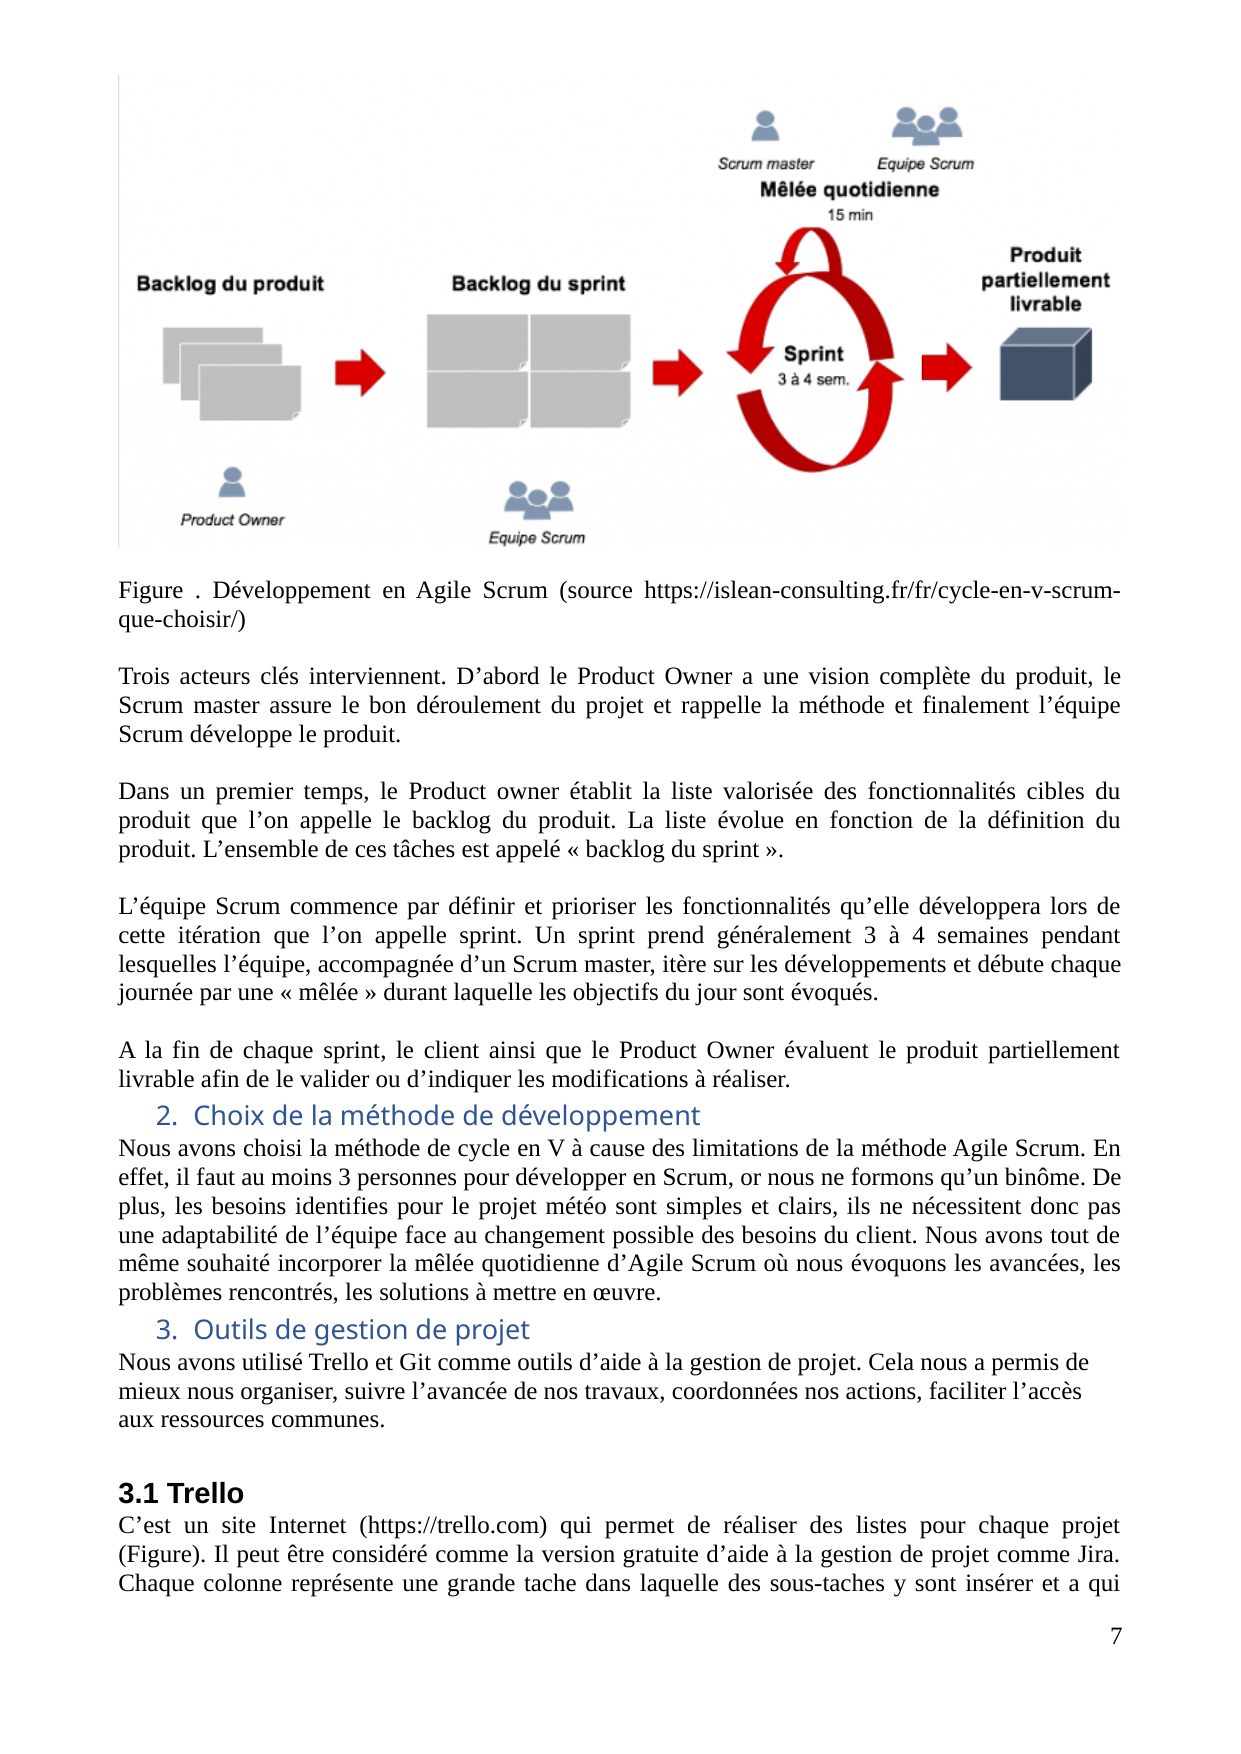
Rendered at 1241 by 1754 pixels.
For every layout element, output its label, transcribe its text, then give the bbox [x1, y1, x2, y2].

subtitle 3.1 Trello [118, 1477, 1122, 1510]
text Nous avons choisi la méthode de cycle en V à cause des limitations de la méthode Agile Scrum. En effet, il faut au moins 3 personnes pour développer en Scrum, or nous ne formons qu’un binôme. De plus, les besoins identifies pour le projet météo sont simples et clairs, ils ne nécessitent donc pas une adaptabilité de l’équipe face au changement possible des besoins du client. Nous avons tout de même souhaité incorporer la mêlée quotidienne d’Agile Scrum où nous évoquons les avancées, les problèmes rencontrés, les solutions à mettre en œuvre. [118, 1133, 1122, 1306]
text C’est un site Internet (https://trello.com) qui permet de réaliser des listes pour chaque projet (Figure). Il peut être considéré comme la version gratuite d’aide à la gestion de projet comme Jira. Chaque colonne représente une grande tache dans laquelle des sous-taches y sont insérer et a qui [118, 1510, 1122, 1596]
subtitle Choix de la méthode de développement [156, 1097, 1122, 1133]
picture [118, 75, 1123, 547]
subtitle Outils de gestion de projet [156, 1310, 1122, 1347]
text Trois acteurs clés interviennent. D’abord le Product Owner a une vision complète du produit, le Scrum master assure le bon déroulement du projet et rappelle la méthode et finalement l’équipe Scrum développe le produit. [118, 661, 1122, 747]
text Dans un premier temps, le Product owner établit la liste valorisée des fonctionnalités cibles du produit que l’on appelle le backlog du produit. La liste évolue en fonction de la définition du produit. L’ensemble de ces tâches est appelé « backlog du sprint ». [118, 776, 1122, 862]
text L’équipe Scrum commence par définir et prioriser les fonctionnalités qu’elle développera lors de cette itération que l’on appelle sprint. Un sprint prend généralement 3 à 4 semaines pendant lesquelles l’équipe, accompagnée d’un Scrum master, itère sur les développements et débute chaque journée par une « mêlée » durant laquelle les objectifs du jour sont évoqués. [118, 891, 1122, 1006]
text A la fin de chaque sprint, le client ainsi que le Product Owner évaluent le produit partiellement livrable afin de le valider ou d’indiquer les modifications à réaliser. [118, 1035, 1122, 1092]
text Figure . Développement en Agile Scrum (source https://islean-consulting.fr/fr/cycle-en-v-scrum-que-choisir/) [118, 575, 1122, 632]
text Nous avons utilisé Trello et Git comme outils d’aide à la gestion de projet. Cela nous a permis de mieux nous organiser, suivre l’avancée de nos travaux, coordonnées nos actions, faciliter l’accès aux ressources communes. [118, 1347, 1122, 1433]
